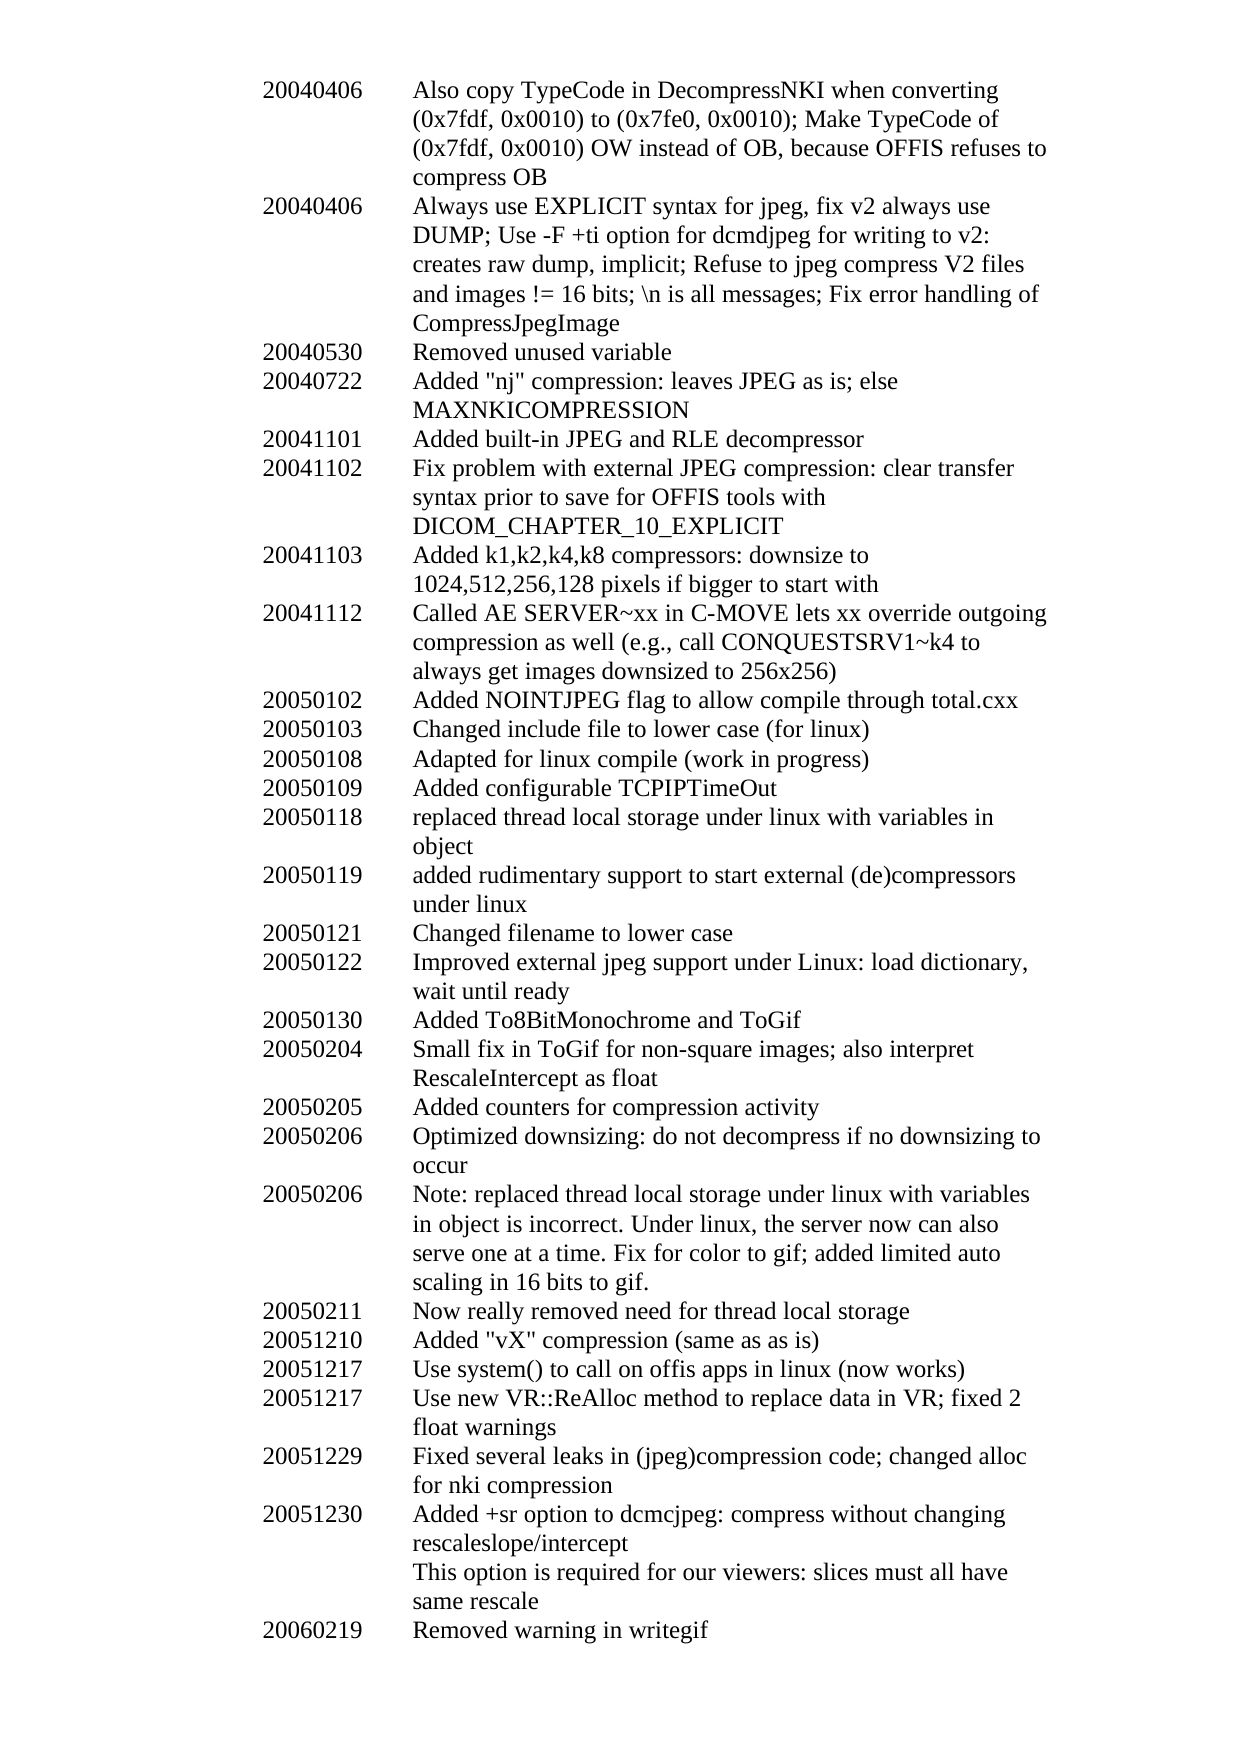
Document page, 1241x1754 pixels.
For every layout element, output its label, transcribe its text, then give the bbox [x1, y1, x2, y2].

text 20041112 Called AE SERVER~xx in C-MOVE lets xx override outgoing compression as well (e.g., call CONQUESTSRV1~k4 to always get images downsized to 256x256) [262, 598, 1053, 685]
text 20040722 Added "nj" compression: leaves JPEG as is; else MAXNKICOMPRESSION [262, 366, 1053, 424]
text 20041102 Fix problem with external JPEG compression: clear transfer syntax prior to save for OFFIS tools with DICOM_CHAPTER_10_EXPLICIT [262, 453, 1053, 540]
text 20041103 Added k1,k2,k4,k8 compressors: downsize to 1024,512,256,128 pixels if bigger to start with [262, 540, 1053, 598]
text 20051229 Fixed several leaks in (jpeg)compression code; changed alloc for nki compression [262, 1441, 1053, 1499]
text 20050211 Now really removed need for thread local storage [262, 1296, 1053, 1325]
text 20051210 Added "vX" compression (same as as is) [262, 1325, 1053, 1354]
text 20041101 Added built-in JPEG and RLE decompressor [262, 424, 1053, 453]
text 20050206 Optimized downsizing: do not decompress if no downsizing to occur [262, 1121, 1053, 1179]
text 20050103 Changed include file to lower case (for linux) [262, 714, 1053, 743]
text 20050118 replaced thread local storage under linux with variables in object [262, 802, 1053, 860]
text 20050206 Note: replaced thread local storage under linux with variables in object is incorrect. Under linux, the server now can also serve one at a time. Fix for color to gif; added limited auto scaling in 16 bits to gif. [262, 1179, 1053, 1296]
text 20050108 Adapted for linux compile (work in progress) [262, 743, 1053, 772]
text 20050121 Changed filename to lower case [262, 918, 1053, 947]
text 20051230 Added +sr option to dcmcjpeg: compress without changing rescaleslope/intercept This option is required for our viewers: slices must all have same rescale [262, 1499, 1053, 1615]
text 20040406 Always use EXPLICIT syntax for jpeg, fix v2 always use DUMP; Use -F +ti option for dcmdjpeg for writing to v2: creates raw dump, implicit; Refuse to jpeg compress V2 files and images != 16 bits; \n is all messages; Fix error handling of CompressJpegImage [262, 191, 1053, 337]
text 20060219 Removed warning in writegif [262, 1615, 1053, 1644]
text 20050205 Added counters for compression activity [262, 1092, 1053, 1121]
text 20050122 Improved external jpeg support under Linux: load dictionary, wait until ready [262, 947, 1053, 1005]
text 20050130 Added To8BitMonochrome and ToGif [262, 1005, 1053, 1034]
text 20040530 Removed unused variable [187, 337, 1053, 366]
text 20040406 Also copy TypeCode in DecompressNKI when converting (0x7fdf, 0x0010) to (0x7fe0, 0x0010); Make TypeCode of (0x7fdf, 0x0010) OW instead of OB, because OFFIS refuses to compress OB [262, 75, 1053, 191]
text 20051217 Use new VR::ReAlloc method to replace data in VR; fixed 2 float warnings [262, 1383, 1053, 1441]
text 20050204 Small fix in ToGif for non-square images; also interpret RescaleIntercept as float [262, 1034, 1053, 1092]
text 20050109 Added configurable TCPIPTimeOut [262, 772, 1053, 802]
text 20050119 added rudimentary support to start external (de)compressors under linux [262, 860, 1053, 918]
text 20051217 Use system() to call on offis apps in linux (now works) [262, 1354, 1053, 1383]
text 20050102 Added NOINTJPEG flag to allow compile through total.cxx [262, 685, 1053, 714]
